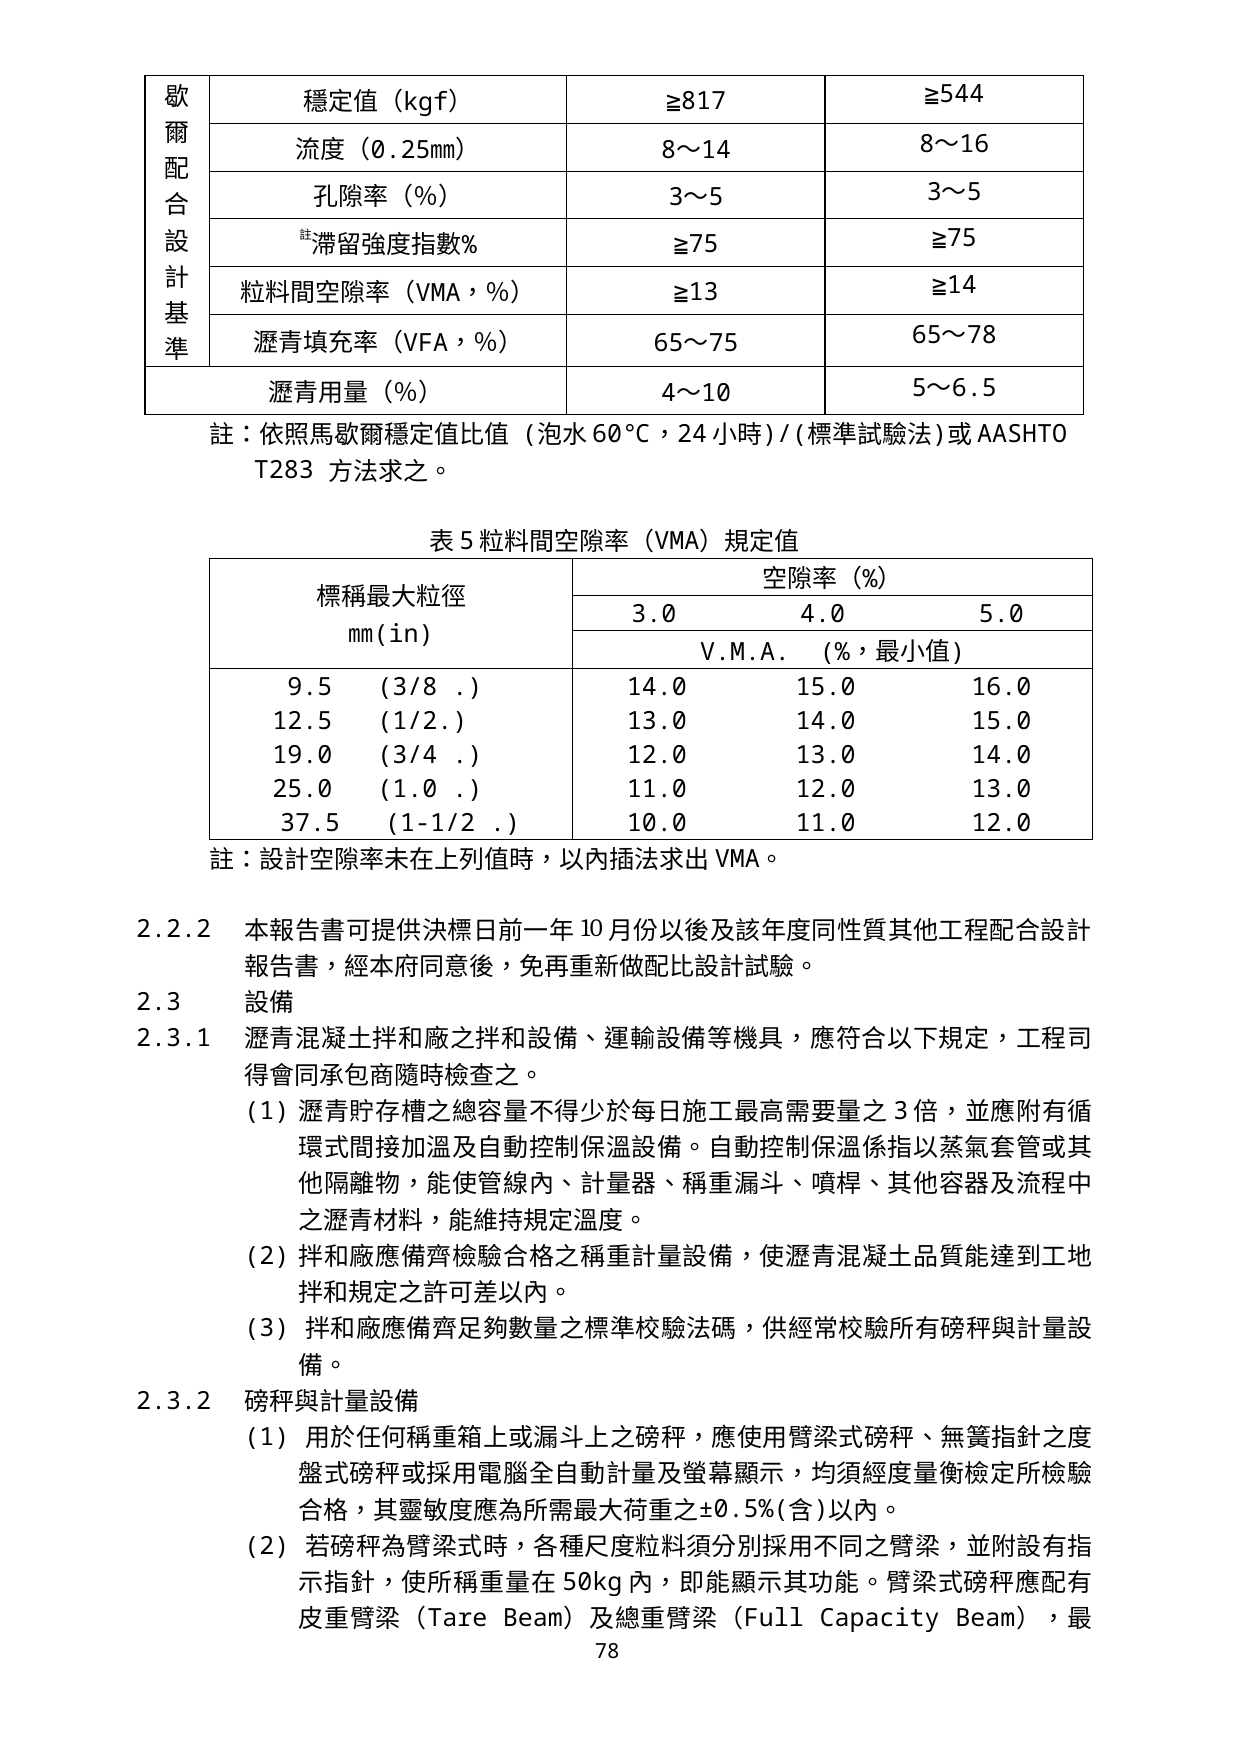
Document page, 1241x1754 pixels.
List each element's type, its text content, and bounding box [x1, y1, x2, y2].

table_cell 3.0 [573, 596, 735, 630]
table_cell 註滯留強度指數% [210, 219, 566, 266]
text 註：設計空隙率未在上列值時，以內插法求出VMA。 [136, 840, 1092, 876]
text 註：依照馬歇爾穩定值比值 (泡水60℃，24小時)/(標準試驗法)或AASHTO T283 方法求之。 [209, 415, 1092, 487]
table_cell 25.0 (1.0 .) [210, 771, 572, 805]
table_cell 37.5 (1-1/2 .) [210, 805, 572, 839]
table_cell 孔隙率（％） [210, 172, 566, 218]
text 表5粒料間空隙率（VMA）規定值 [136, 521, 1092, 558]
table_cell ≧75 [826, 219, 1083, 266]
table_cell 15.0 [910, 703, 1092, 737]
table_cell 14.0 [573, 669, 741, 702]
table_cell 65～78 [826, 315, 1083, 366]
table_cell 14.0 [741, 703, 910, 737]
table_cell 粒料間空隙率（VMA，％） [210, 267, 566, 314]
table_cell 13.0 [573, 703, 741, 737]
table_cell 12.0 [741, 771, 910, 805]
table_cell ≧13 [567, 267, 824, 314]
table_cell 13.0 [910, 771, 1092, 805]
table_cell ≧544 [826, 76, 1083, 123]
table_cell 14.0 [910, 737, 1092, 771]
table_cell 8～14 [567, 124, 824, 171]
table_cell 5.0 [910, 596, 1092, 630]
table_cell 65～75 [567, 315, 824, 366]
text 2.3.1 瀝青混凝土拌和廠之拌和設備、運輸設備等機具，應符合以下規定，工程司得會同承包商隨時檢查之。 [136, 1019, 1092, 1091]
text 2.3 設備 [136, 983, 1092, 1019]
table_cell 流度（0.25㎜） [210, 124, 566, 171]
table_cell V.M.A. (%，最小值) [573, 631, 1092, 667]
text 2.2.2 本報告書可提供決標日前一年10月份以後及該年度同性質其他工程配合設計報告書，經本府同意後，免再重新做配比設計試驗。 [136, 910, 1092, 983]
table_cell 8～16 [826, 124, 1083, 171]
table_cell 歇 爾 配 合 設 計 基 準 [146, 76, 209, 366]
table_cell 11.0 [573, 771, 741, 805]
table_cell 瀝青填充率（VFA，％） [210, 315, 566, 366]
table_cell 穩定值（kgf） [210, 76, 566, 123]
table_cell 15.0 [741, 669, 910, 702]
text (2) 拌和廠應備齊檢驗合格之稱重計量設備，使瀝青混凝土品質能達到工地拌和規定之許可差以內。 [244, 1236, 1092, 1309]
table_cell 4.0 [735, 596, 910, 630]
text 2.3.2 磅秤與計量設備 [136, 1381, 1092, 1418]
table_cell 5～6.5 [826, 367, 1083, 414]
table_cell 12.0 [910, 805, 1092, 839]
table_cell ≧75 [567, 219, 824, 266]
table_cell 4～10 [567, 367, 824, 414]
table_header 標稱最大粒徑 ㎜(in) [210, 559, 572, 667]
table_cell 16.0 [910, 669, 1092, 702]
text (3) 拌和廠應備齊足夠數量之標準校驗法碼，供經常校驗所有磅秤與計量設備。 [244, 1309, 1092, 1381]
text (1) 用於任何稱重箱上或漏斗上之磅秤，應使用臂梁式磅秤、無簧指針之度盤式磅秤或採用電腦全自動計量及螢幕顯示，均須經度量衡檢定所檢驗合格，其靈敏度應為所需最大荷重之±0.5%(含)以內。 [244, 1418, 1092, 1526]
table_cell ≧817 [567, 76, 824, 123]
table_cell 19.0 (3/4 .) [210, 737, 572, 771]
table_header 空隙率（%） [573, 559, 1092, 595]
table_cell ≧14 [826, 267, 1083, 314]
table_cell 3～5 [826, 172, 1083, 218]
table_cell 3～5 [567, 172, 824, 218]
table_cell 10.0 [573, 805, 741, 839]
table_cell 9.5 (3/8 .) [210, 669, 572, 702]
table_cell 瀝青用量（％） [146, 367, 566, 414]
text (2) 若磅秤為臂梁式時，各種尺度粒料須分別採用不同之臂梁，並附設有指示指針，使所稱重量在50kg內，即能顯示其功能。臂梁式磅秤應配有皮重臂梁（Tare Beam）及總重臂梁（Full Capacity Beam），最 [244, 1526, 1092, 1635]
table_cell 11.0 [741, 805, 910, 839]
table_cell 13.0 [741, 737, 910, 771]
table_cell 12.5 (1/2.) [210, 703, 572, 737]
text (1) 瀝青貯存槽之總容量不得少於每日施工最高需要量之3倍，並應附有循環式間接加溫及自動控制保溫設備。自動控制保溫係指以蒸氣套管或其他隔離物，能使管線內、計量器、稱重漏斗、噴桿、其他容器及流程中之瀝青材料，能維持規定溫度。 [244, 1091, 1092, 1236]
table_cell 12.0 [573, 737, 741, 771]
